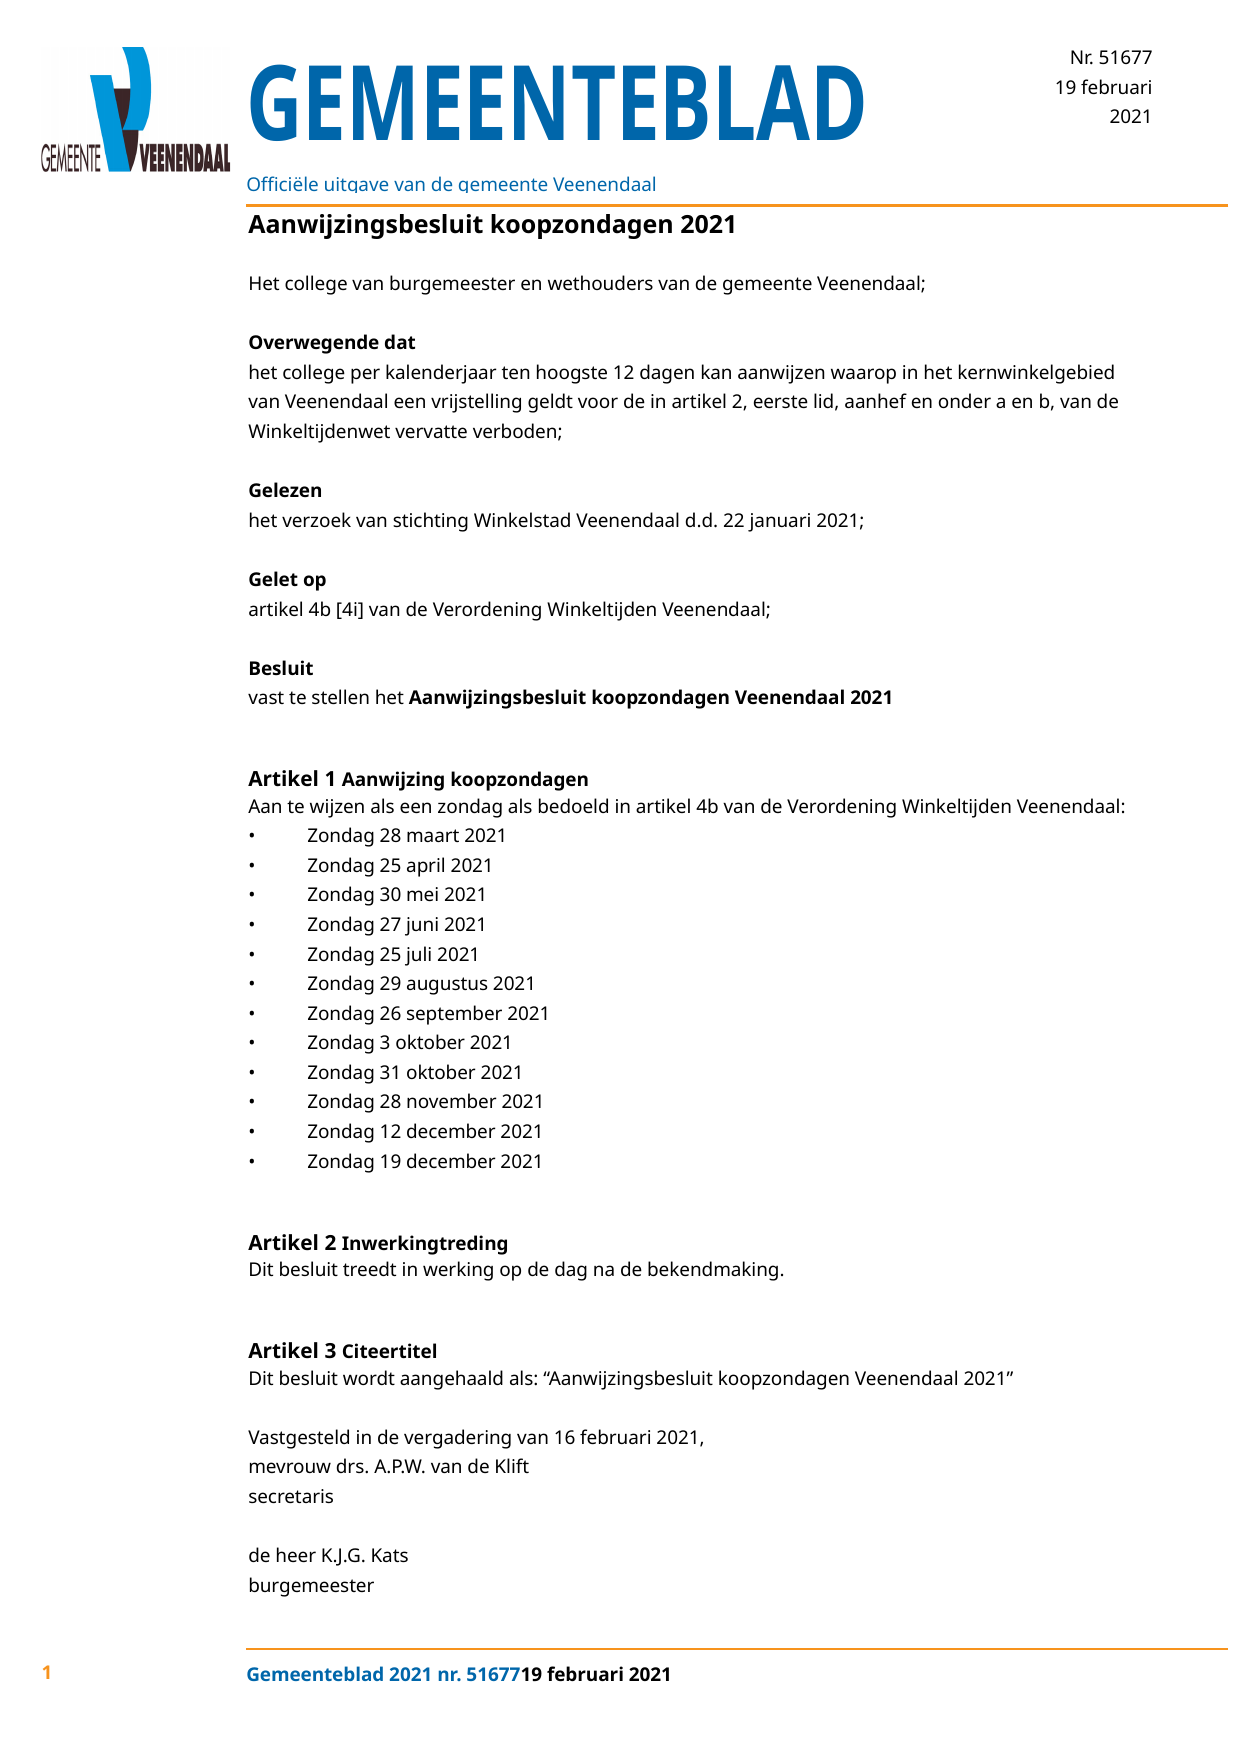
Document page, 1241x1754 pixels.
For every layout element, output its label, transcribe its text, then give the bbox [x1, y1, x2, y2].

text Dit besluit treedt in werking op de dag na de bekendmaking. [248, 1256, 1152, 1282]
text Aan te wijzen als een zondag als bedoeld in artikel 4b van de Verordening Winkeltijden Veenendaal: [248, 793, 1152, 819]
picture [41, 47, 130, 172]
list Zondag 26 september 2021 [248, 1000, 1152, 1026]
text Besluit [248, 655, 1152, 681]
text Artikel 2 Inwerkingtreding [248, 1228, 1152, 1256]
list Zondag 3 oktober 2021 [248, 1029, 1152, 1055]
list Zondag 25 juli 2021 [248, 941, 1152, 967]
list Zondag 27 juni 2021 [248, 911, 1152, 937]
text het verzoek van stichting Winkelstad Veenendaal d.d. 22 januari 2021; [248, 507, 1152, 533]
text Vastgesteld in de vergadering van 16 februari 2021, [248, 1424, 1152, 1450]
text Aanwijzingsbesluit koopzondagen 2021 [248, 207, 1152, 241]
list Zondag 31 oktober 2021 [248, 1059, 1152, 1085]
list Zondag 30 mei 2021 [248, 882, 1152, 907]
text artikel 4b [4i] van de Verordening Winkeltijden Veenendaal; [248, 596, 1152, 621]
list Zondag 25 april 2021 [248, 852, 1152, 878]
text burgemeester [248, 1572, 1152, 1598]
text Gelezen [248, 477, 1152, 503]
text het college per kalenderjaar ten hoogste 12 dagen kan aanwijzen waarop in het kernwinkelgebied van Veenendaal een vrijstelling geldt voor de in artikel 2, eerste lid, aanhef en onder a en b, van de Winkeltijdenwet vervatte verboden; [248, 359, 1152, 444]
list Zondag 19 december 2021 [248, 1148, 1152, 1174]
picture [123, 47, 231, 172]
list Zondag 29 augustus 2021 [248, 970, 1152, 996]
text Gelet op [248, 566, 1152, 592]
list Zondag 12 december 2021 [248, 1118, 1152, 1144]
text vast te stellen het Aanwijzingsbesluit koopzondagen Veenendaal 2021 [248, 684, 1152, 710]
list Zondag 28 november 2021 [248, 1089, 1152, 1114]
text de heer K.J.G. Kats [248, 1542, 1152, 1568]
list Zondag 28 maart 2021 [248, 822, 1152, 848]
text mevrouw drs. A.P.W. van de Klift [248, 1453, 1152, 1479]
text Overwegende dat [248, 329, 1152, 355]
text Het college van burgemeester en wethouders van de gemeente Veenendaal; [248, 270, 1152, 296]
text Artikel 3 Citeertitel [248, 1336, 1152, 1365]
text secretaris [248, 1483, 1152, 1509]
text Artikel 1 Aanwijzing koopzondagen [248, 764, 1152, 793]
text Dit besluit wordt aangehaald als: “Aanwijzingsbesluit koopzondagen Veenendaal 2021” [248, 1365, 1152, 1391]
